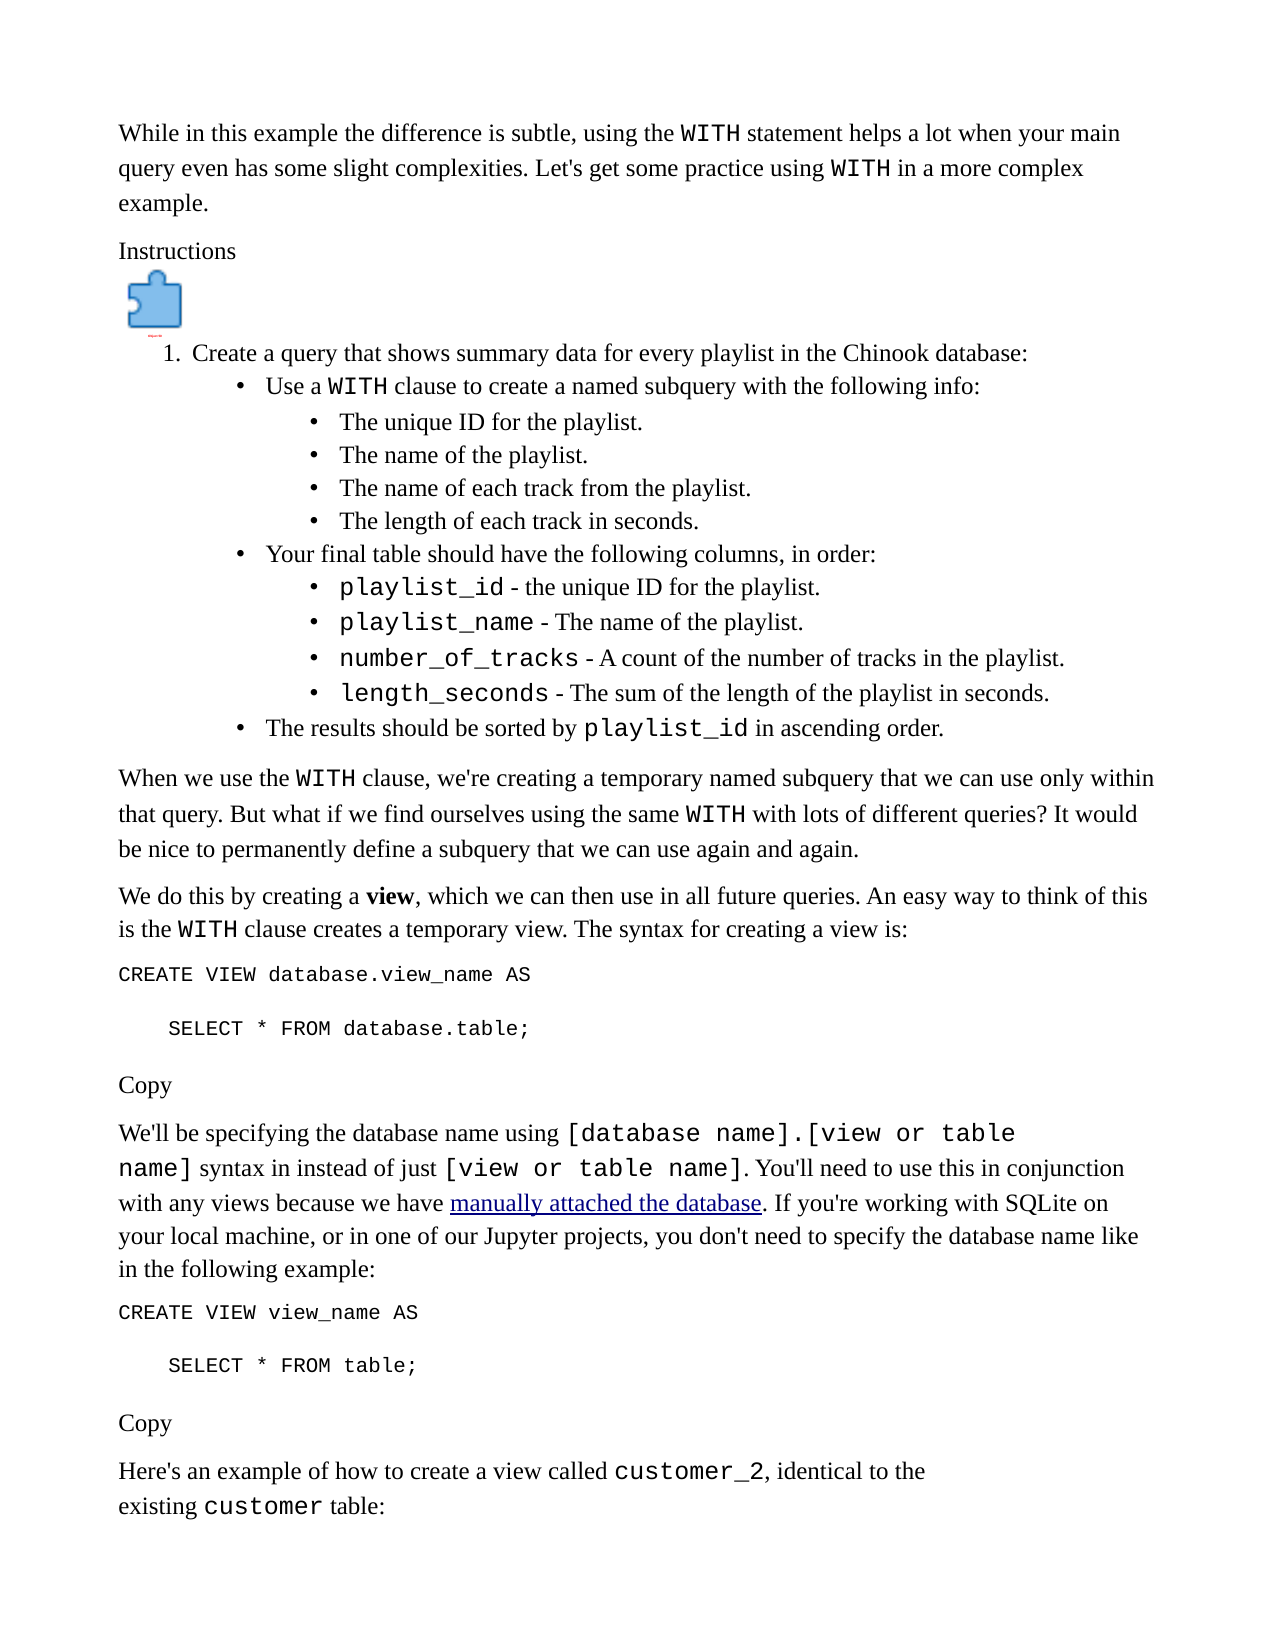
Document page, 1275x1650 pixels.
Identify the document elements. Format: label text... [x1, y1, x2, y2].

list The name of the playlist. [309, 440, 1157, 468]
text SELECT * FROM table; [118, 1355, 1157, 1379]
list Create a query that shows summary data for every playlist in the Chinook database: [162, 338, 1157, 367]
list playlist_name - The name of the playlist. [309, 607, 1157, 638]
text Copy [118, 1071, 1157, 1099]
text We do this by creating a view, which we can then use in all future queries. An easy way to think of this is the WITH clause creates a temporary view. The syntax for creating a view is: [118, 881, 1157, 945]
text While in this example the difference is subtle, using the WITH statement helps a lot when your main query even has some slight complexities. Let's get some practice using WITH in a more complex example. [118, 118, 1157, 217]
text Copy [118, 1408, 1157, 1437]
text Here's an example of how to create a view called customer_2, identical to the existing customer table: [118, 1456, 1157, 1522]
text CREATE VIEW database.view_name AS [118, 964, 1157, 988]
text When we use the WITH clause, we're creating a temporary named subquery that we can use only within that query. But what if we find ourselves using the same WITH with lots of different queries? It would be nice to permanently define a subquery that we can use again and again. [118, 763, 1157, 862]
list The unique ID for the playlist. [309, 407, 1157, 436]
list The name of each track from the playlist. [309, 473, 1157, 502]
list The length of each track in seconds. [309, 506, 1157, 534]
text SELECT * FROM database.table; [118, 1017, 1157, 1041]
list length_seconds - The sum of the length of the playlist in seconds. [309, 678, 1157, 709]
text CREATE VIEW view_name AS [118, 1302, 1157, 1326]
text Instructions [118, 236, 1157, 265]
text We'll be specifying the database name using [database name].[view or table name] syntax in instead of just [view or table name]. You'll need to use this in conjunction with any views because we have manually attached the database. If you're working with SQLite on your local machine, or in one of our Jupyter projects, you don't need to specify the database name like in the following example: [118, 1118, 1157, 1283]
list Use a WITH clause to create a named subquery with the following info: [236, 371, 1157, 402]
list number_of_tracks - A count of the number of tracks in the playlist. [309, 643, 1157, 673]
list playlist_id - the unique ID for the playlist. [309, 572, 1157, 603]
list Your final table should have the following columns, in order: [236, 539, 1157, 568]
list The results should be sorted by playlist_id in ascending order. [236, 713, 1157, 744]
